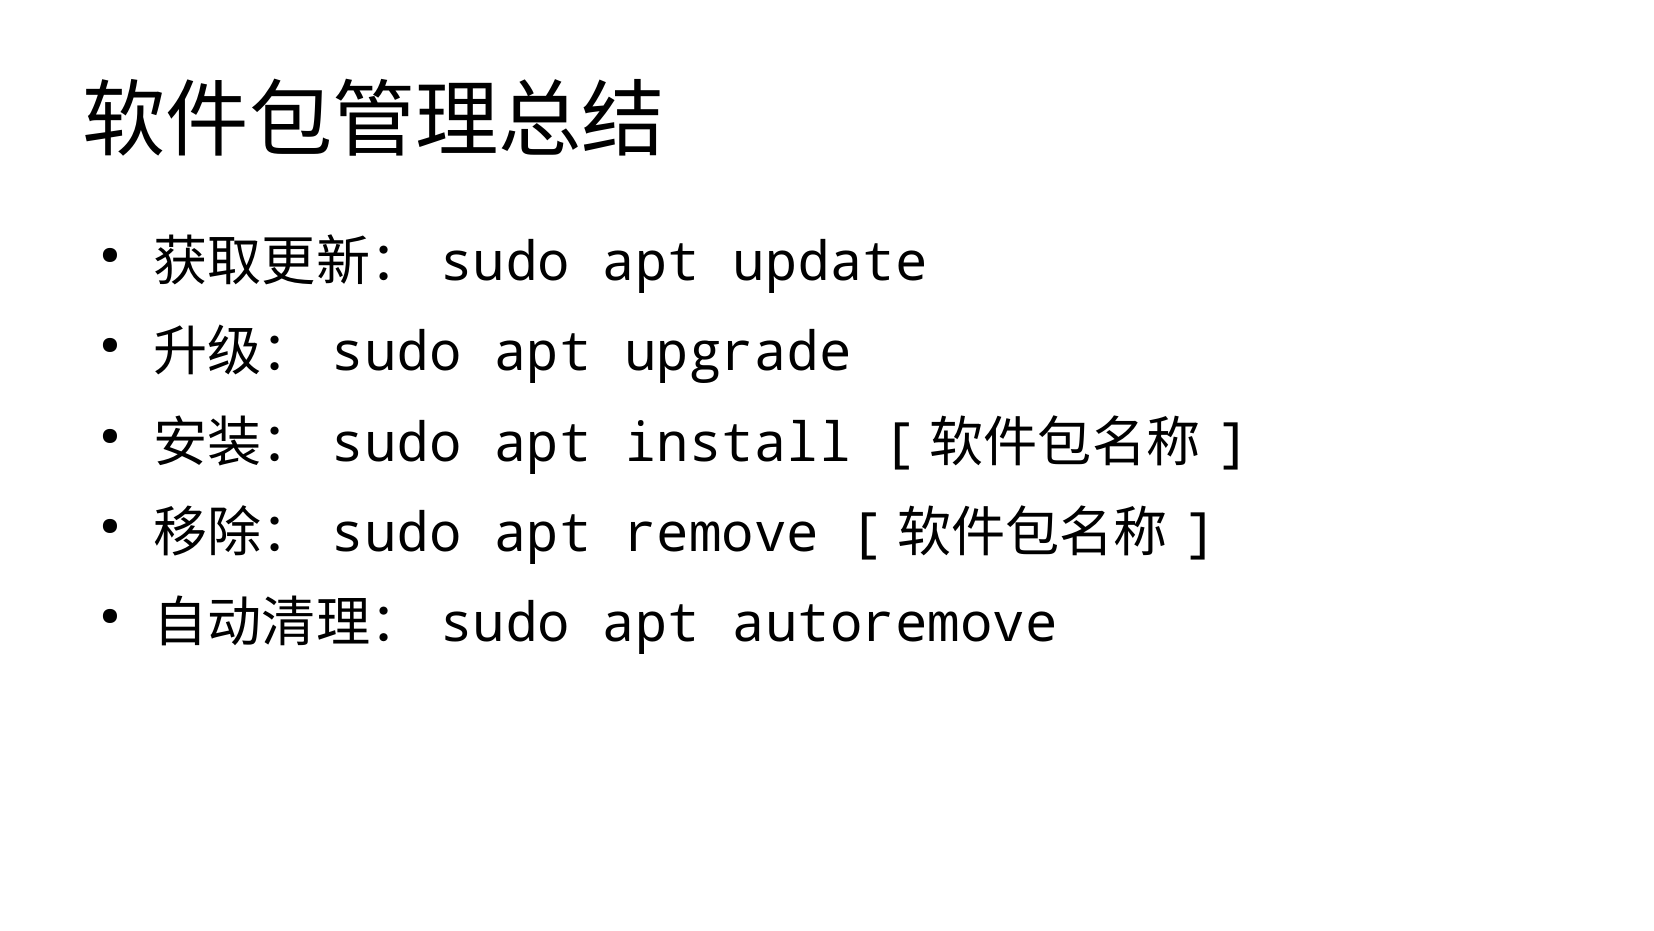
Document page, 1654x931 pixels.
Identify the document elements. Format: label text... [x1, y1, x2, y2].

list 获取更新：sudo apt update 升级：sudo apt upgrade 安装：sudo apt install [软件包名称] 移除：sudo apt remove [软件包名称] 自动清理：sudo apt autoremove [82, 217, 1571, 863]
title 软件包管理总结 [82, 37, 1571, 189]
